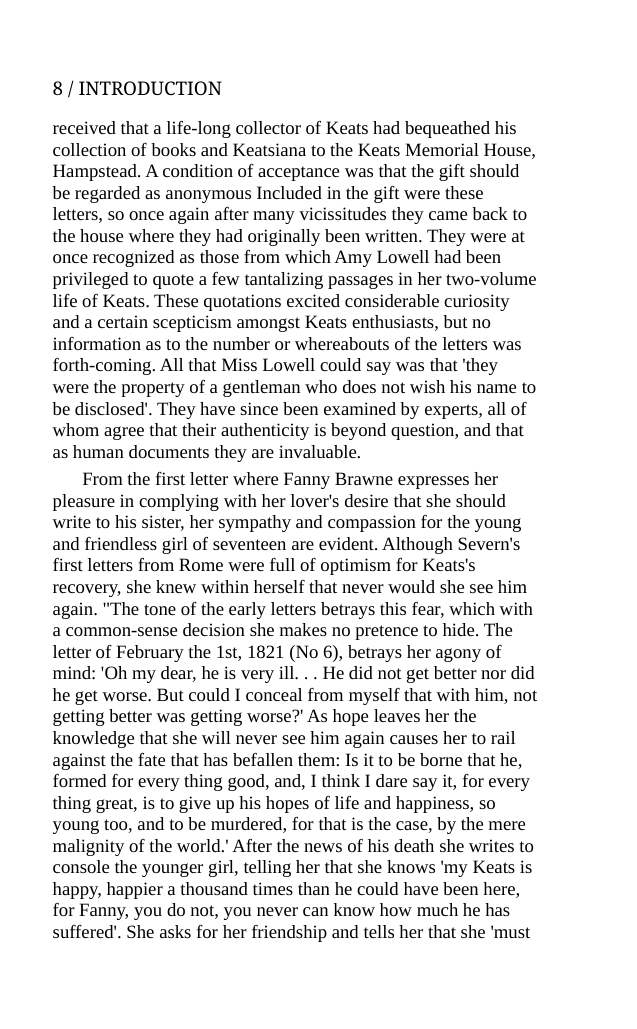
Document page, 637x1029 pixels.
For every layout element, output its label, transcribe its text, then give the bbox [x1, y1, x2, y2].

text received that a life-long collector of Keats had bequeathed his collection of books and Keatsiana to the Keats Memorial House, Hampstead. A condition of acceptance was that the gift should be regarded as anonymous Included in the gift were these letters, so once again after many vicissitudes they came back to the house where they had originally been written. They were at once recognized as those from which Amy Lowell had been privileged to quote a few tantalizing passages in her two-volume life of Keats. These quotations excited considerable curiosity and a certain scepticism amongst Keats enthusiasts, but no information as to the number or whereabouts of the letters was forth-coming. All that Miss Lowell could say was that 'they were the property of a gentleman who does not wish his name to be disclosed'. They have since been examined by experts, all of whom agree that their authenticity is beyond question, and that as human documents they are invaluable. [52, 117, 538, 462]
text From the first letter where Fanny Brawne expresses her pleasure in complying with her lover's desire that she should write to his sister, her sympathy and compassion for the young and friendless girl of seventeen are evident. Although Severn's first letters from Rome were full of optimism for Keats's recovery, she knew within herself that never would she see him again. "The tone of the early letters betrays this fear, which with a common-sense decision she makes no pretence to hide. The letter of February the 1st, 1821 (No 6), betrays her agony of mind: 'Oh my dear, he is very ill. . . He did not get better nor did he get worse. But could I conceal from myself that with him, not getting better was getting worse?' As hope leaves her the knowledge that she will never see him again causes her to rail against the fate that has befallen them: Is it to be borne that he, formed for every thing good, and, I think I dare say it, for every thing great, is to give up his hopes of life and happiness, so young too, and to be murdered, for that is the case, by the mere malignity of the world.' After the news of his death she writes to console the younger girl, telling her that she knows 'my Keats is happy, happier a thousand times than he could have been here, for Fanny, you do not, you never can know how much he has suffered'. She asks for her friendship and tells her that she 'must [52, 468, 538, 942]
